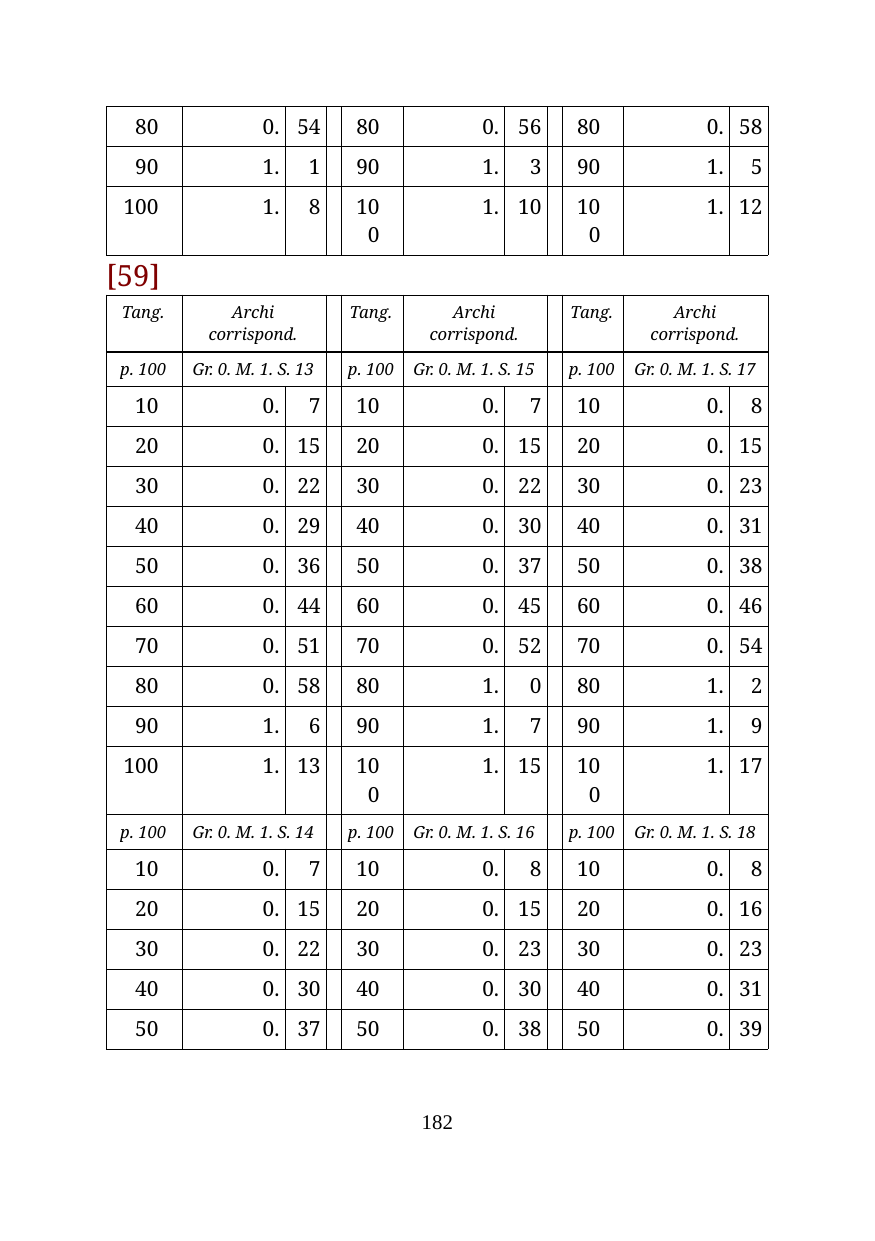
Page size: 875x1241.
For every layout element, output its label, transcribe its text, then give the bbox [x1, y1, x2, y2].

table_cell 7 [286, 387, 326, 426]
table_cell [548, 627, 562, 666]
table_cell 0. [183, 627, 285, 666]
table_cell 54 [286, 107, 326, 146]
table_cell 1. [183, 707, 285, 746]
table_cell 10 [342, 387, 403, 426]
table_cell 80 [107, 667, 182, 706]
table_cell 17 [730, 747, 768, 814]
table_cell 7 [505, 707, 547, 746]
table_cell 0. [624, 107, 729, 146]
table_cell [548, 507, 562, 546]
table_cell 40 [107, 507, 182, 546]
table_cell 0. [624, 507, 729, 546]
table_header Gr. 0. M. 1. S. 18 [624, 815, 768, 849]
table_cell 0. [183, 930, 285, 969]
table_cell 90 [563, 147, 623, 186]
table_cell 6 [286, 707, 326, 746]
table_cell [548, 890, 562, 929]
table_cell 0. [404, 930, 504, 969]
table_cell 1. [624, 707, 729, 746]
table_cell 15 [286, 890, 326, 929]
table_header Archi corrispond. [624, 296, 768, 351]
table_cell 1. [183, 147, 285, 186]
table_cell 0. [624, 930, 729, 969]
table_cell [327, 387, 341, 426]
table_cell 0. [404, 107, 504, 146]
table_cell 56 [505, 107, 547, 146]
table_header [548, 815, 562, 849]
table_cell 0. [183, 1010, 285, 1049]
table_header [548, 296, 562, 351]
table_cell 60 [342, 587, 403, 626]
table_header p. 100 [107, 353, 182, 386]
table_cell 0. [183, 547, 285, 586]
table_cell 70 [342, 627, 403, 666]
table_cell 90 [342, 707, 403, 746]
table_cell 1. [624, 187, 729, 255]
table_cell 5 [730, 147, 768, 186]
table_cell 20 [342, 890, 403, 929]
table_cell 30 [107, 467, 182, 506]
table_cell 50 [107, 1010, 182, 1049]
table_cell 60 [107, 587, 182, 626]
table_cell 3 [505, 147, 547, 186]
table_header [327, 353, 341, 386]
table_cell 100 [342, 187, 403, 255]
table_cell 1. [404, 667, 504, 706]
table_cell 0. [404, 387, 504, 426]
table_cell [327, 187, 341, 255]
table_cell 22 [505, 467, 547, 506]
table_cell 0. [183, 467, 285, 506]
table_header Archi corrispond. [183, 296, 326, 351]
table_cell 30 [563, 467, 623, 506]
table_cell 0. [404, 850, 504, 889]
table_cell 37 [505, 547, 547, 586]
table_cell 80 [563, 667, 623, 706]
table_cell 50 [563, 547, 623, 586]
table_cell 36 [286, 547, 326, 586]
table_cell 40 [342, 970, 403, 1009]
table_cell 0. [183, 970, 285, 1009]
table_cell [327, 507, 341, 546]
table_cell [327, 427, 341, 466]
table_cell 0. [624, 970, 729, 1009]
table_cell 58 [730, 107, 768, 146]
table_cell 50 [342, 1010, 403, 1049]
table_cell 16 [730, 890, 768, 929]
table_cell 15 [730, 427, 768, 466]
table_cell 30 [505, 507, 547, 546]
table_cell 1. [404, 187, 504, 255]
table_cell 9 [730, 707, 768, 746]
table_cell 0. [404, 970, 504, 1009]
table_cell 1. [624, 147, 729, 186]
table_cell 90 [107, 147, 182, 186]
table_cell 45 [505, 587, 547, 626]
table_cell 70 [107, 627, 182, 666]
table_cell 0. [183, 387, 285, 426]
table_cell [548, 707, 562, 746]
table_cell 20 [107, 427, 182, 466]
table_header [327, 815, 341, 849]
table_cell 50 [563, 1010, 623, 1049]
table_cell 1 [286, 147, 326, 186]
table_cell 0. [183, 107, 285, 146]
table_cell 7 [286, 850, 326, 889]
table_cell 1. [404, 147, 504, 186]
table_cell 10 [563, 850, 623, 889]
table_cell [327, 587, 341, 626]
table_cell 23 [505, 930, 547, 969]
table_header Gr. 0. M. 1. S. 15 [404, 353, 547, 386]
table_cell [548, 667, 562, 706]
table_cell 20 [342, 427, 403, 466]
table_cell 40 [342, 507, 403, 546]
table_cell 30 [505, 970, 547, 1009]
table_cell 50 [342, 547, 403, 586]
table_cell 60 [563, 587, 623, 626]
table_cell 70 [563, 627, 623, 666]
table_cell 30 [342, 930, 403, 969]
table_cell 0. [624, 890, 729, 929]
table_cell 100 [107, 747, 182, 814]
table_cell 30 [563, 930, 623, 969]
table_cell 0. [404, 587, 504, 626]
table_cell 23 [730, 467, 768, 506]
table_cell 30 [107, 930, 182, 969]
table_cell 100 [342, 747, 403, 814]
table_cell [548, 970, 562, 1009]
table_cell 44 [286, 587, 326, 626]
table_cell [548, 547, 562, 586]
table_cell [548, 387, 562, 426]
table_header [327, 296, 341, 351]
table_cell 0. [624, 547, 729, 586]
table_cell 37 [286, 1010, 326, 1049]
table_cell 10 [505, 187, 547, 255]
table_cell [327, 930, 341, 969]
table_cell 90 [342, 147, 403, 186]
table_cell [548, 850, 562, 889]
table_cell 31 [730, 970, 768, 1009]
table_cell 1. [404, 707, 504, 746]
table_cell 40 [107, 970, 182, 1009]
table_header p. 100 [342, 815, 403, 849]
table_cell 90 [107, 707, 182, 746]
table_cell 22 [286, 467, 326, 506]
table_header p. 100 [563, 815, 623, 849]
table_cell [327, 890, 341, 929]
table_cell 80 [342, 107, 403, 146]
table_cell 8 [505, 850, 547, 889]
table_cell 0. [624, 427, 729, 466]
table_cell 31 [730, 507, 768, 546]
table_cell 40 [563, 970, 623, 1009]
table_cell [327, 747, 341, 814]
table_cell [327, 970, 341, 1009]
table_cell [548, 587, 562, 626]
table_cell [548, 467, 562, 506]
table_cell 0. [183, 507, 285, 546]
table_cell 12 [730, 187, 768, 255]
table_cell 30 [342, 467, 403, 506]
table_header Gr. 0. M. 1. S. 16 [404, 815, 547, 849]
table_cell [327, 850, 341, 889]
table_cell 50 [107, 547, 182, 586]
table_cell [327, 627, 341, 666]
table_cell 0. [404, 467, 504, 506]
table_cell 80 [342, 667, 403, 706]
table_header p. 100 [342, 353, 403, 386]
table_cell 22 [286, 930, 326, 969]
table_header p. 100 [107, 815, 182, 849]
table_cell 13 [286, 747, 326, 814]
table_cell 29 [286, 507, 326, 546]
table_cell 1. [183, 747, 285, 814]
table_cell 38 [730, 547, 768, 586]
table_cell 0 [505, 667, 547, 706]
table_cell [548, 1010, 562, 1049]
table_header Archi corrispond. [404, 296, 547, 351]
table_cell 80 [107, 107, 182, 146]
table_cell 8 [286, 187, 326, 255]
table_cell [548, 107, 562, 146]
text [59] [106, 256, 768, 294]
table_cell 0. [624, 627, 729, 666]
table_cell 0. [183, 850, 285, 889]
table_cell 20 [563, 427, 623, 466]
table_cell 80 [563, 107, 623, 146]
table_cell [327, 547, 341, 586]
table_cell 0. [624, 587, 729, 626]
table_cell [327, 107, 341, 146]
table_cell 0. [183, 427, 285, 466]
table_cell 52 [505, 627, 547, 666]
table_cell 1. [183, 187, 285, 255]
table_cell [548, 747, 562, 814]
table_cell [327, 1010, 341, 1049]
table_header Tang. [342, 296, 403, 351]
table_cell 0. [404, 890, 504, 929]
table_cell 0. [624, 467, 729, 506]
table_cell [327, 707, 341, 746]
table_cell 0. [624, 850, 729, 889]
table_cell 0. [404, 627, 504, 666]
table_cell 0. [404, 547, 504, 586]
table_cell 30 [286, 970, 326, 1009]
table_cell 0. [183, 587, 285, 626]
table_header Tang. [107, 296, 182, 351]
table_header [548, 353, 562, 386]
table_cell 8 [730, 850, 768, 889]
table_cell 2 [730, 667, 768, 706]
table_cell 100 [563, 747, 623, 814]
table_cell 1. [624, 667, 729, 706]
table_cell 1. [404, 747, 504, 814]
table_cell [327, 147, 341, 186]
table_cell 38 [505, 1010, 547, 1049]
table_cell 10 [563, 387, 623, 426]
table_cell 58 [286, 667, 326, 706]
table_cell 100 [107, 187, 182, 255]
table_cell 15 [505, 427, 547, 466]
table_cell [548, 187, 562, 255]
table_cell 39 [730, 1010, 768, 1049]
table_cell 100 [563, 187, 623, 255]
table_cell [327, 667, 341, 706]
table_cell 0. [624, 1010, 729, 1049]
table_cell [327, 467, 341, 506]
table_cell [548, 427, 562, 466]
table_cell 10 [107, 850, 182, 889]
table_cell 51 [286, 627, 326, 666]
table_cell 0. [624, 387, 729, 426]
table_cell 23 [730, 930, 768, 969]
table_cell 0. [183, 667, 285, 706]
table_cell 54 [730, 627, 768, 666]
table_cell [548, 930, 562, 969]
table_cell 15 [286, 427, 326, 466]
table_header Gr. 0. M. 1. S. 17 [624, 353, 768, 386]
table_header Tang. [563, 296, 623, 351]
table_cell 90 [563, 707, 623, 746]
table_cell 40 [563, 507, 623, 546]
table_header Gr. 0. M. 1. S. 14 [183, 815, 326, 849]
table_cell 10 [342, 850, 403, 889]
table_cell 0. [404, 427, 504, 466]
table_cell 15 [505, 747, 547, 814]
table_cell 15 [505, 890, 547, 929]
table_cell 0. [404, 507, 504, 546]
table_cell 8 [730, 387, 768, 426]
table_cell 20 [107, 890, 182, 929]
table_cell 46 [730, 587, 768, 626]
table_cell 20 [563, 890, 623, 929]
table_cell [548, 147, 562, 186]
table_cell 10 [107, 387, 182, 426]
table_cell 7 [505, 387, 547, 426]
table_cell 1. [624, 747, 729, 814]
table_cell 0. [183, 890, 285, 929]
table_header Gr. 0. M. 1. S. 13 [183, 353, 326, 386]
table_header p. 100 [563, 353, 623, 386]
table_cell 0. [404, 1010, 504, 1049]
